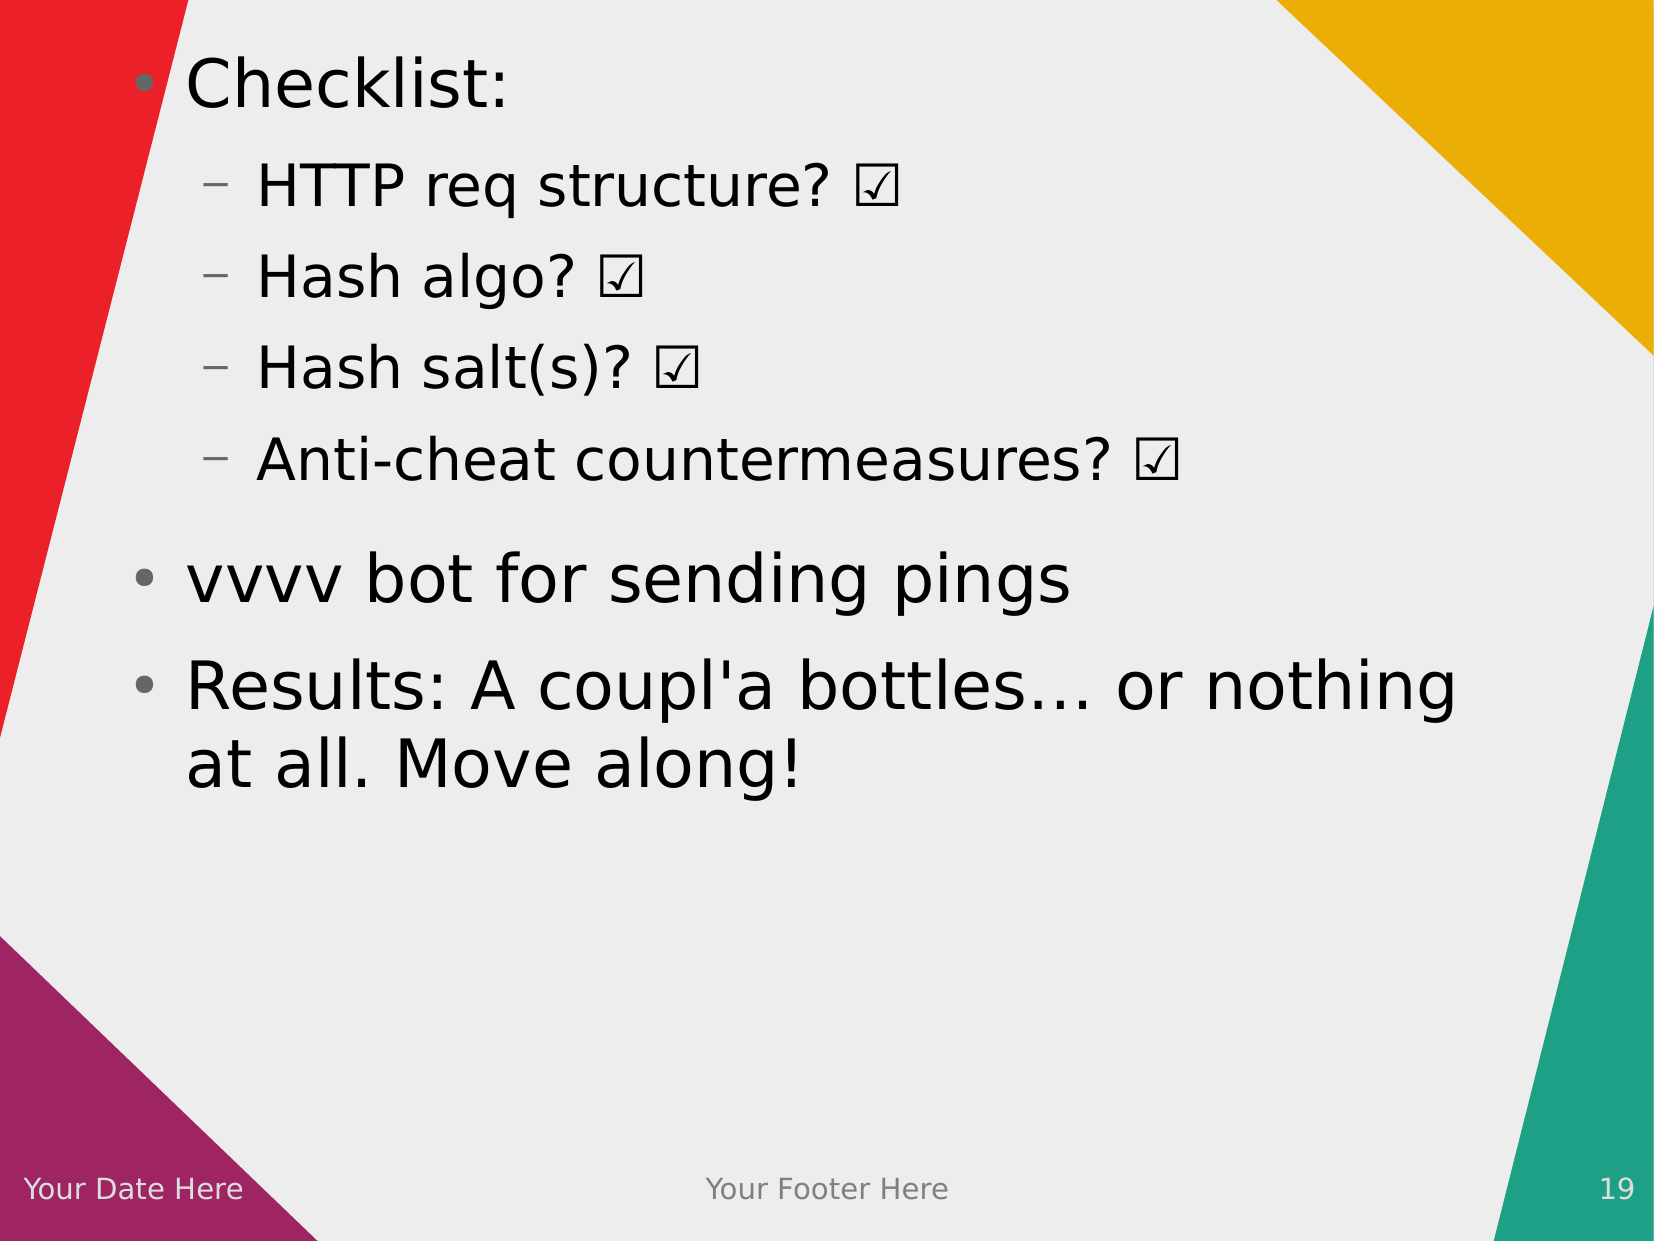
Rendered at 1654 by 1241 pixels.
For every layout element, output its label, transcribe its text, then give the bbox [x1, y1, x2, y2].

list Checklist: HTTP req structure? ☑ Hash algo? ☑ Hash salt(s)? ☑ Anti-cheat countermeasures? ☑ [114, 45, 1539, 540]
list vvvv bot for sending pings Results: A coupl'a bottles… or nothing at all. Move along! [114, 540, 1539, 1033]
